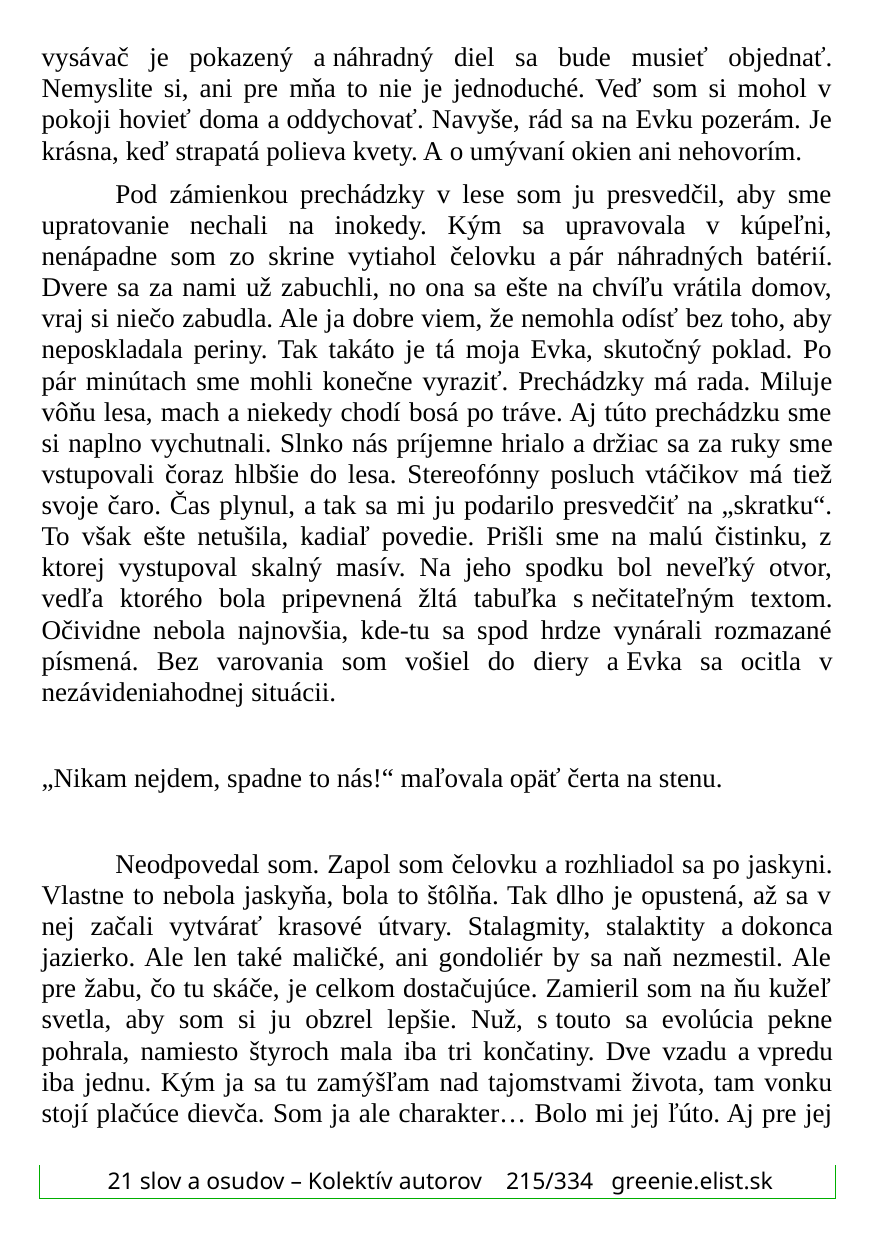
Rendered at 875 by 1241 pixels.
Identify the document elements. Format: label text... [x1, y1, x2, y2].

text Pod zámienkou prechádzky v lese som ju presvedčil, aby sme upratovanie nechali na inokedy. Kým sa upravovala v kúpeľni, nenápadne som zo skrine vytiahol čelovku a pár náhradných batérií. Dvere sa za nami už zabuchli, no ona sa ešte na chvíľu vrátila domov, vraj si niečo zabudla. Ale ja dobre viem, že nemohla odísť bez toho, aby neposkladala periny. Tak takáto je tá moja Evka, skutočný poklad. Po pár minútach sme mohli konečne vyraziť. Prechádzky má rada. Miluje vôňu lesa, mach a niekedy chodí bosá po tráve. Aj túto prechádzku sme si naplno vychutnali. Slnko nás príjemne hrialo a držiac sa za ruky sme vstupovali čoraz hlbšie do lesa. Stereofónny posluch vtáčikov má tiež svoje čaro. Čas plynul, a tak sa mi ju podarilo presvedčiť na „skratku“. To však ešte netušila, kadiaľ povedie. Prišli sme na malú čistinku, z ktorej vystupoval skalný masív. Na jeho spodku bol neveľký otvor, vedľa ktorého bola pripevnená žltá tabuľka s nečitateľným textom. Očividne nebola najnovšia, kde-tu sa spod hrdze vynárali rozmazané písmená. Bez varovania som vošiel do diery a Evka sa ocitla v nezávideniahodnej situácii. [41, 178, 833, 707]
text „Nikam nejdem, spadne to nás!“ maľovala opäť čerta na stenu. [41, 762, 833, 793]
text Neodpovedal som. Zapol som čelovku a rozhliadol sa po jaskyni. Vlastne to nebola jaskyňa, bola to štôlňa. Tak dlho je opustená, až sa v nej začali vytvárať krasové útvary. Stalagmity, stalaktity a dokonca jazierko. Ale len také maličké, ani gondoliér by sa naň nezmestil. Ale pre žabu, čo tu skáče, je celkom dostačujúce. Zamieril som na ňu kužeľ svetla, aby som si ju obzrel lepšie. Nuž, s touto sa evolúcia pekne pohrala, namiesto štyroch mala iba tri končatiny. Dve vzadu a vpredu iba jednu. Kým ja sa tu zamýšľam nad tajomstvami života, tam vonku stojí plačúce dievča. Som ja ale charakter… Bolo mi jej ľúto. Aj pre jej [41, 848, 833, 1128]
text vysávač je pokazený a náhradný diel sa bude musieť objednať. Nemyslite si, ani pre mňa to nie je jednoduché. Veď som si mohol v pokoji hovieť doma a oddychovať. Navyše, rád sa na Evku pozerám. Je krásna, keď strapatá polieva kvety. A o umývaní okien ani nehovorím. [41, 41, 833, 166]
